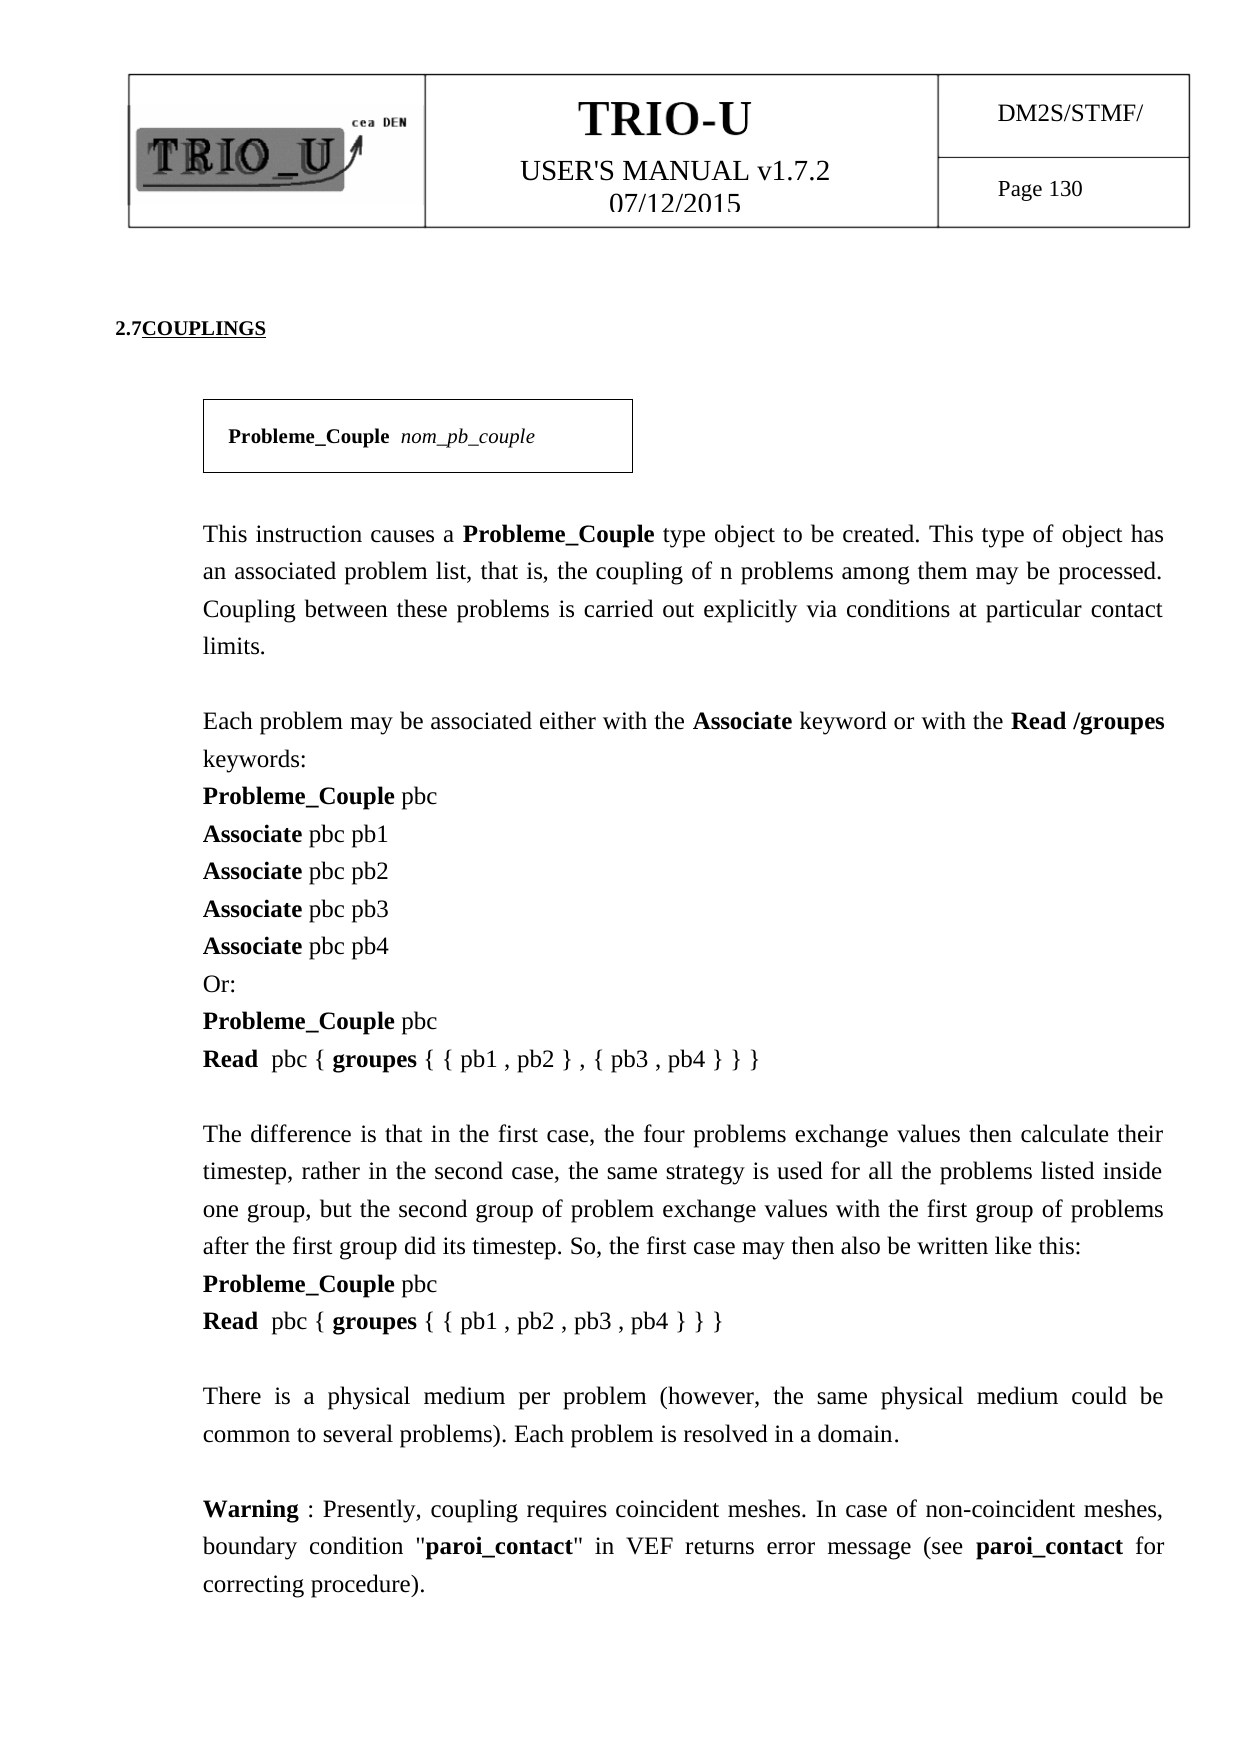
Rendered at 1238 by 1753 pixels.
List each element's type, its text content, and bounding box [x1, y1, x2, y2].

text Each problem may be associated either with the Associate keyword or with the Read /groupes keywords: [203, 698, 1165, 773]
text Read pbc { groupes { { pb1 , pb2 } , { pb3 , pb4 } } } [203, 1035, 1165, 1073]
text Probleme_Couple pbc [203, 1260, 1165, 1298]
text Warning : Presently, coupling requires coincident meshes. In case of non-coincident meshes, boundary condition "paroi_contact" in VEF returns error message (see paroi_contact for correcting procedure). [203, 1485, 1165, 1598]
text Associate pbc pb2 [203, 848, 1165, 885]
text Read pbc { groupes { { pb1 , pb2 , pb3 , pb4 } } } [203, 1298, 1165, 1335]
subtitle COUPLINGS [115, 316, 1164, 340]
text The difference is that in the first case, the four problems exchange values then calculate their timestep, rather in the second case, the same strategy is used for all the problems listed inside one group, but the second group of problem exchange values with the first group of problems after the first group did its timestep. So, the first case may then also be written like this: [203, 1110, 1165, 1260]
text There is a physical medium per problem (however, the same physical medium could be common to several problems). Each problem is resolved in a domain. [203, 1373, 1165, 1448]
text Probleme_Couple pbc [203, 998, 1165, 1035]
text Associate pbc pb1 [203, 810, 1165, 848]
text Probleme_Couple pbc [203, 773, 1165, 810]
text This instruction causes a Probleme_Couple type object to be created. This type of object has an associated problem list, that is, the coupling of n problems among them may be processed. Coupling between these problems is carried out explicitly via conditions at particular contact limits. [203, 510, 1165, 660]
table_header Probleme_Couple nom_pb_couple [204, 400, 632, 472]
text Associate pbc pb4 [203, 923, 1165, 960]
text Associate pbc pb3 [203, 885, 1165, 923]
text Or: [203, 960, 1165, 998]
